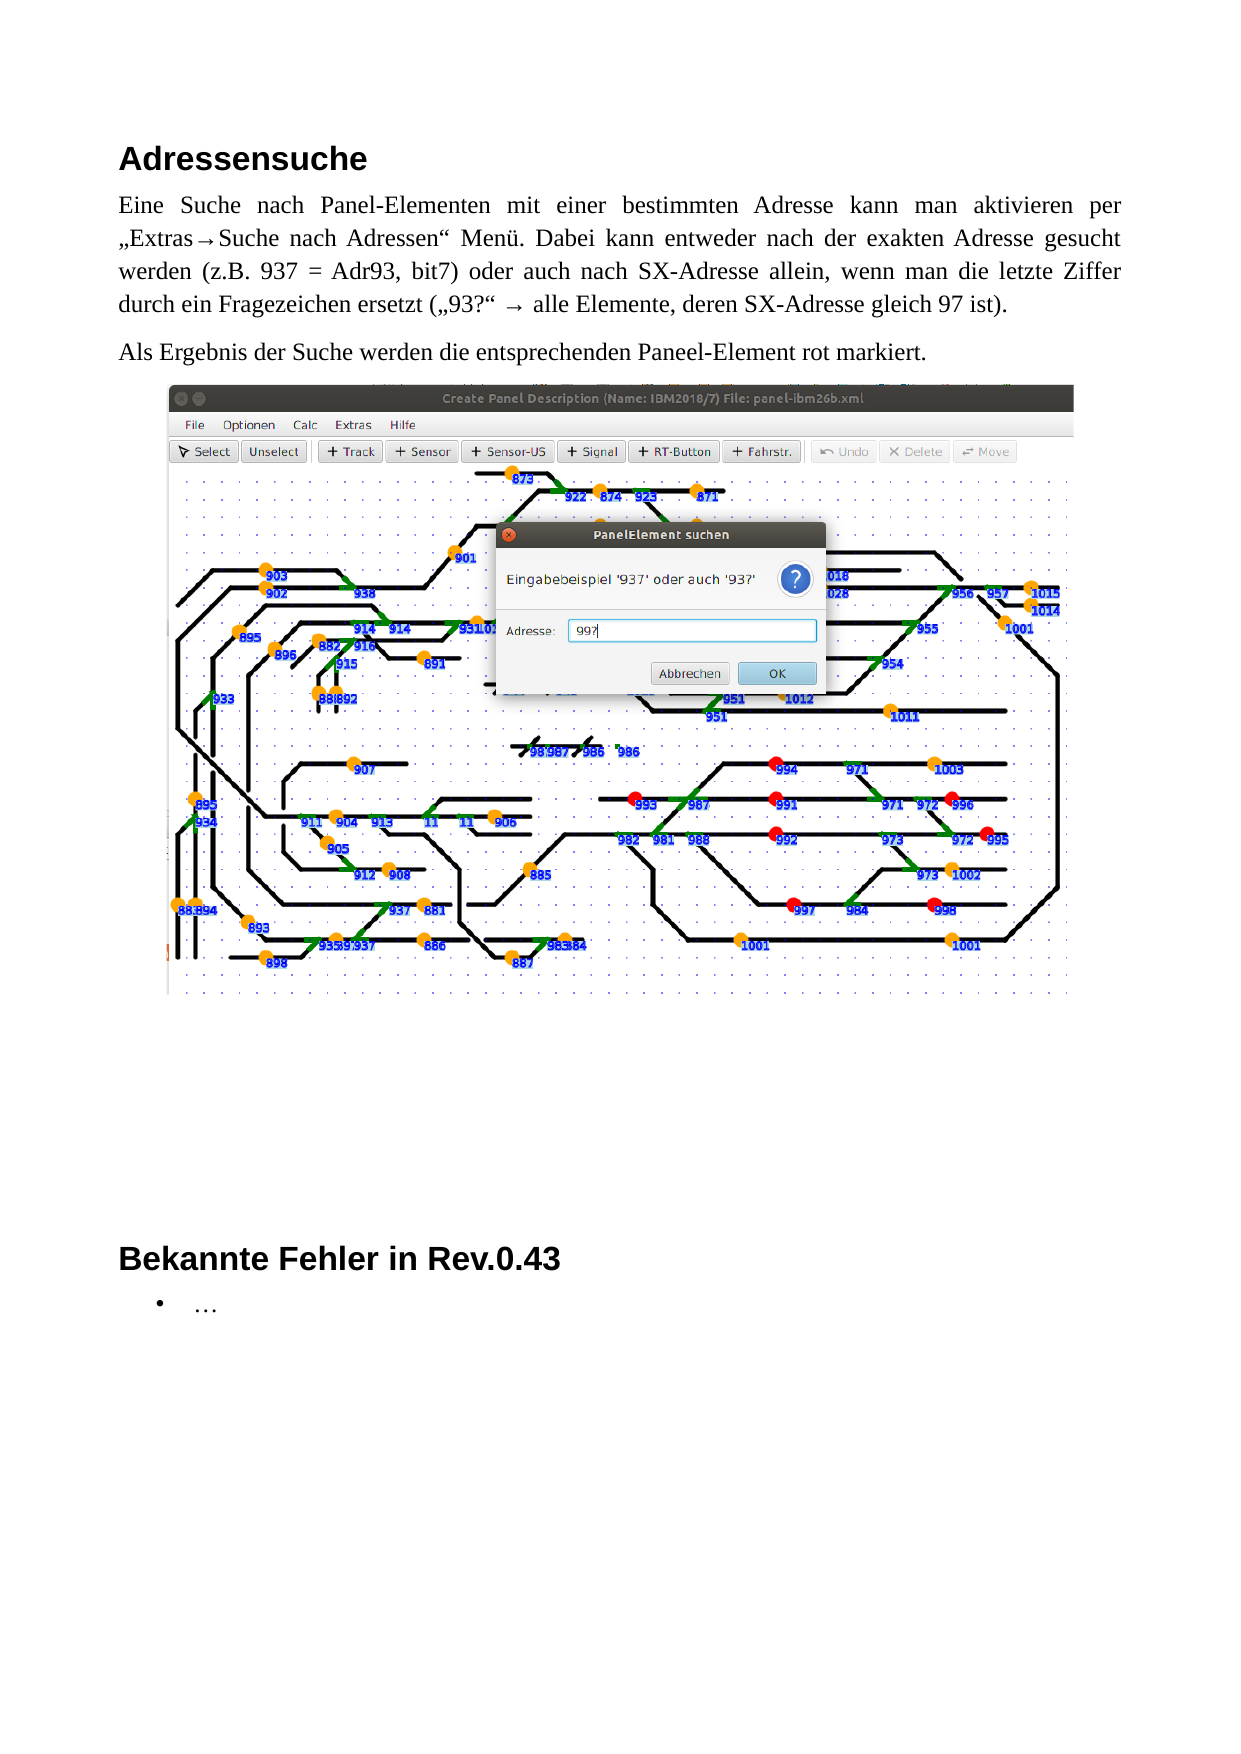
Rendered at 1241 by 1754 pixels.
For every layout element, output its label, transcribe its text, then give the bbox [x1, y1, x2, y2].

text Als Ergebnis der Suche werden die entsprechenden Paneel-Element rot markiert. [118, 337, 1122, 366]
subtitle Bekannte Fehler in Rev.0.43 [118, 1238, 1122, 1277]
subtitle Adressensuche [118, 139, 1122, 178]
text Eine Suche nach Panel-Elementen mit einer bestimmten Adresse kann man aktivieren per „Extras→Suche nach Adressen“ Menü. Dabei kann entweder nach der exakten Adresse gesucht werden (z.B. 937 = Adr93, bit7) oder auch nach SX-Adresse allein, wenn man die letzte Ziffer durch ein Fragezeichen ersetzt („93?“ → alle Elemente, deren SX-Adresse gleich 97 ist). [118, 190, 1122, 318]
picture [166, 384, 1074, 995]
list … [156, 1289, 1122, 1318]
